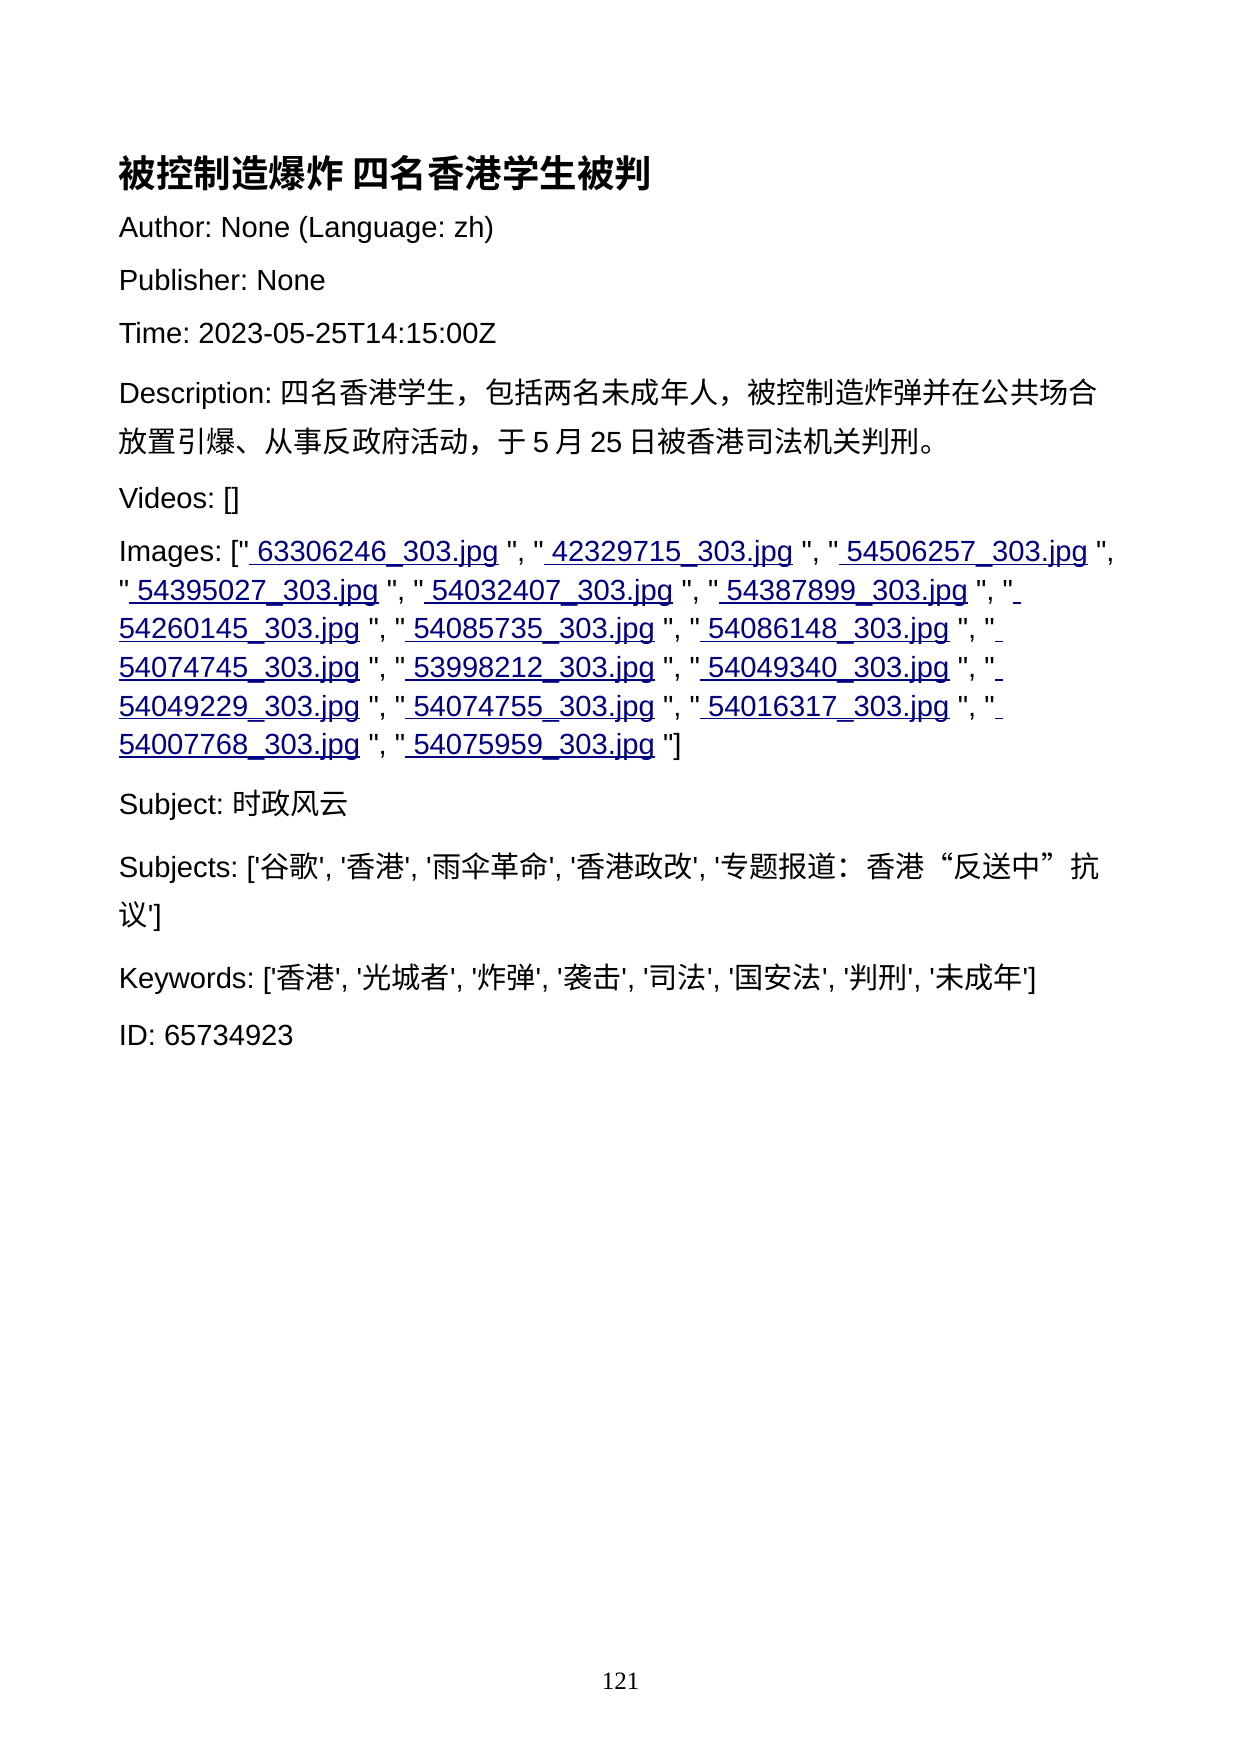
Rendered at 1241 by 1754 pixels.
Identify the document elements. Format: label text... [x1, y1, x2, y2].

text Description: 四名香港学生，包括两名未成年人，被控制造炸弹并在公共场合放置引爆、从事反政府活动，于5月25日被香港司法机关判刑。 [118, 370, 1122, 461]
text Keywords: ['香港', '光城者', '炸弹', '袭击', '司法', '国安法', '判刑', '未成年'] [118, 955, 1122, 997]
text Author: None (Language: zh) [118, 210, 1122, 244]
text Subjects: ['谷歌', '香港', '雨伞革命', '香港政改', '专题报道：香港“反送中”抗议'] [118, 843, 1122, 934]
text Subject: 时政风云 [118, 780, 1122, 823]
text Videos: [] [118, 481, 1122, 515]
text Publisher: None [118, 263, 1122, 297]
text Images: [" 63306246_303.jpg ", " 42329715_303.jpg ", " 54506257_303.jpg ", " 54395027_303.jpg ", " 54032407_303.jpg ", " 54387899_303.jpg ", " 54260145_303.jpg ", " 54085735_303.jpg ", " 54086148_303.jpg ", " 54074745_303.jpg ", " 53998212_303.jpg ", " 54049340_303.jpg ", " 54049229_303.jpg ", " 54074755_303.jpg ", " 54016317_303.jpg ", " 54007768_303.jpg ", " 54075959_303.jpg "] [118, 534, 1122, 761]
text Time: 2023-05-25T14:15:00Z [118, 317, 1122, 350]
text ID: 65734923 [118, 1018, 1122, 1052]
subtitle 被控制造爆炸 四名香港学生被判 [118, 143, 1122, 198]
